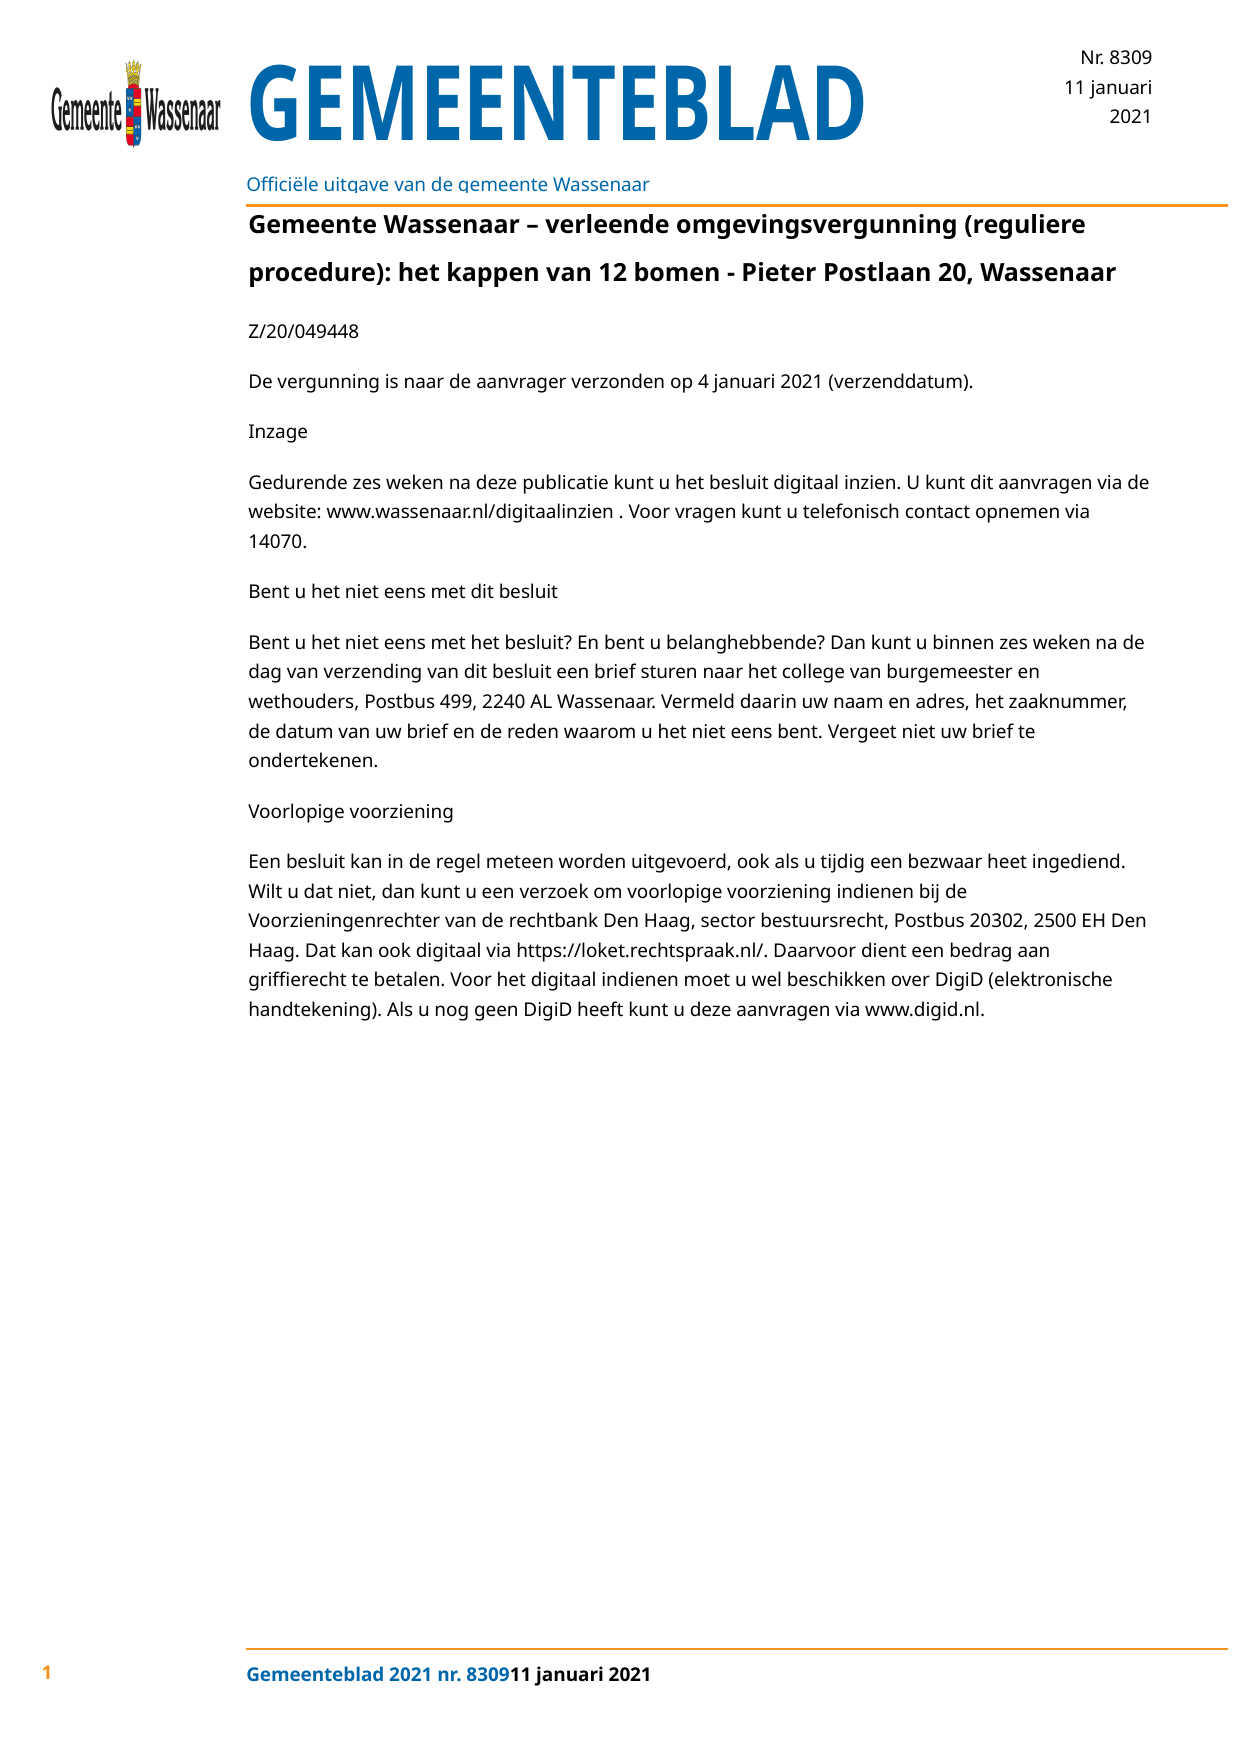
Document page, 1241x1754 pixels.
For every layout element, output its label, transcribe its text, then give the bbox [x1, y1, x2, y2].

text Gemeente Wassenaar – verleende omgevingsvergunning (reguliere procedure): het kappen van 12 bomen - Pieter Postlaan 20, Wassenaar [248, 207, 1152, 288]
text Een besluit kan in de regel meteen worden uitgevoerd, ook als u tijdig een bezwaar heet ingediend. Wilt u dat niet, dan kunt u een verzoek om voorlopige voorziening indienen bij de Voorzieningenrechter van de rechtbank Den Haag, sector bestuursrecht, Postbus 20302, 2500 EH Den Haag. Dat kan ook digitaal via https://loket.rechtspraak.nl/. Daarvoor dient een bedrag aan griffierecht te betalen. Voor het digitaal indienen moet u wel beschikken over DigiD (elektronische handtekening). Als u nog geen DigiD heeft kunt u deze aanvragen via www.digid.nl. [248, 848, 1152, 1022]
text Bent u het niet eens met dit besluit [248, 579, 1152, 604]
text Voorlopige voorziening [248, 798, 1152, 824]
text Z/20/049448 [248, 318, 1152, 344]
picture [41, 47, 231, 172]
text Bent u het niet eens met het besluit? En bent u belanghebbende? Dan kunt u binnen zes weken na de dag van verzending van dit besluit een brief sturen naar het college van burgemeester en wethouders, Postbus 499, 2240 AL Wassenaar. Vermeld daarin uw naam en adres, het zaaknummer, de datum van uw brief en de reden waarom u het niet eens bent. Vergeet niet uw brief te ondertekenen. [248, 629, 1152, 773]
text De vergunning is naar de aanvrager verzonden op 4 januari 2021 (verzenddatum). [248, 368, 1152, 394]
text Gedurende zes weken na deze publicatie kunt u het besluit digitaal inzien. U kunt dit aanvragen via de website: www.wassenaar.nl/digitaalinzien . Voor vragen kunt u telefonisch contact opnemen via 14070. [248, 469, 1152, 554]
text Inzage [248, 419, 1152, 444]
